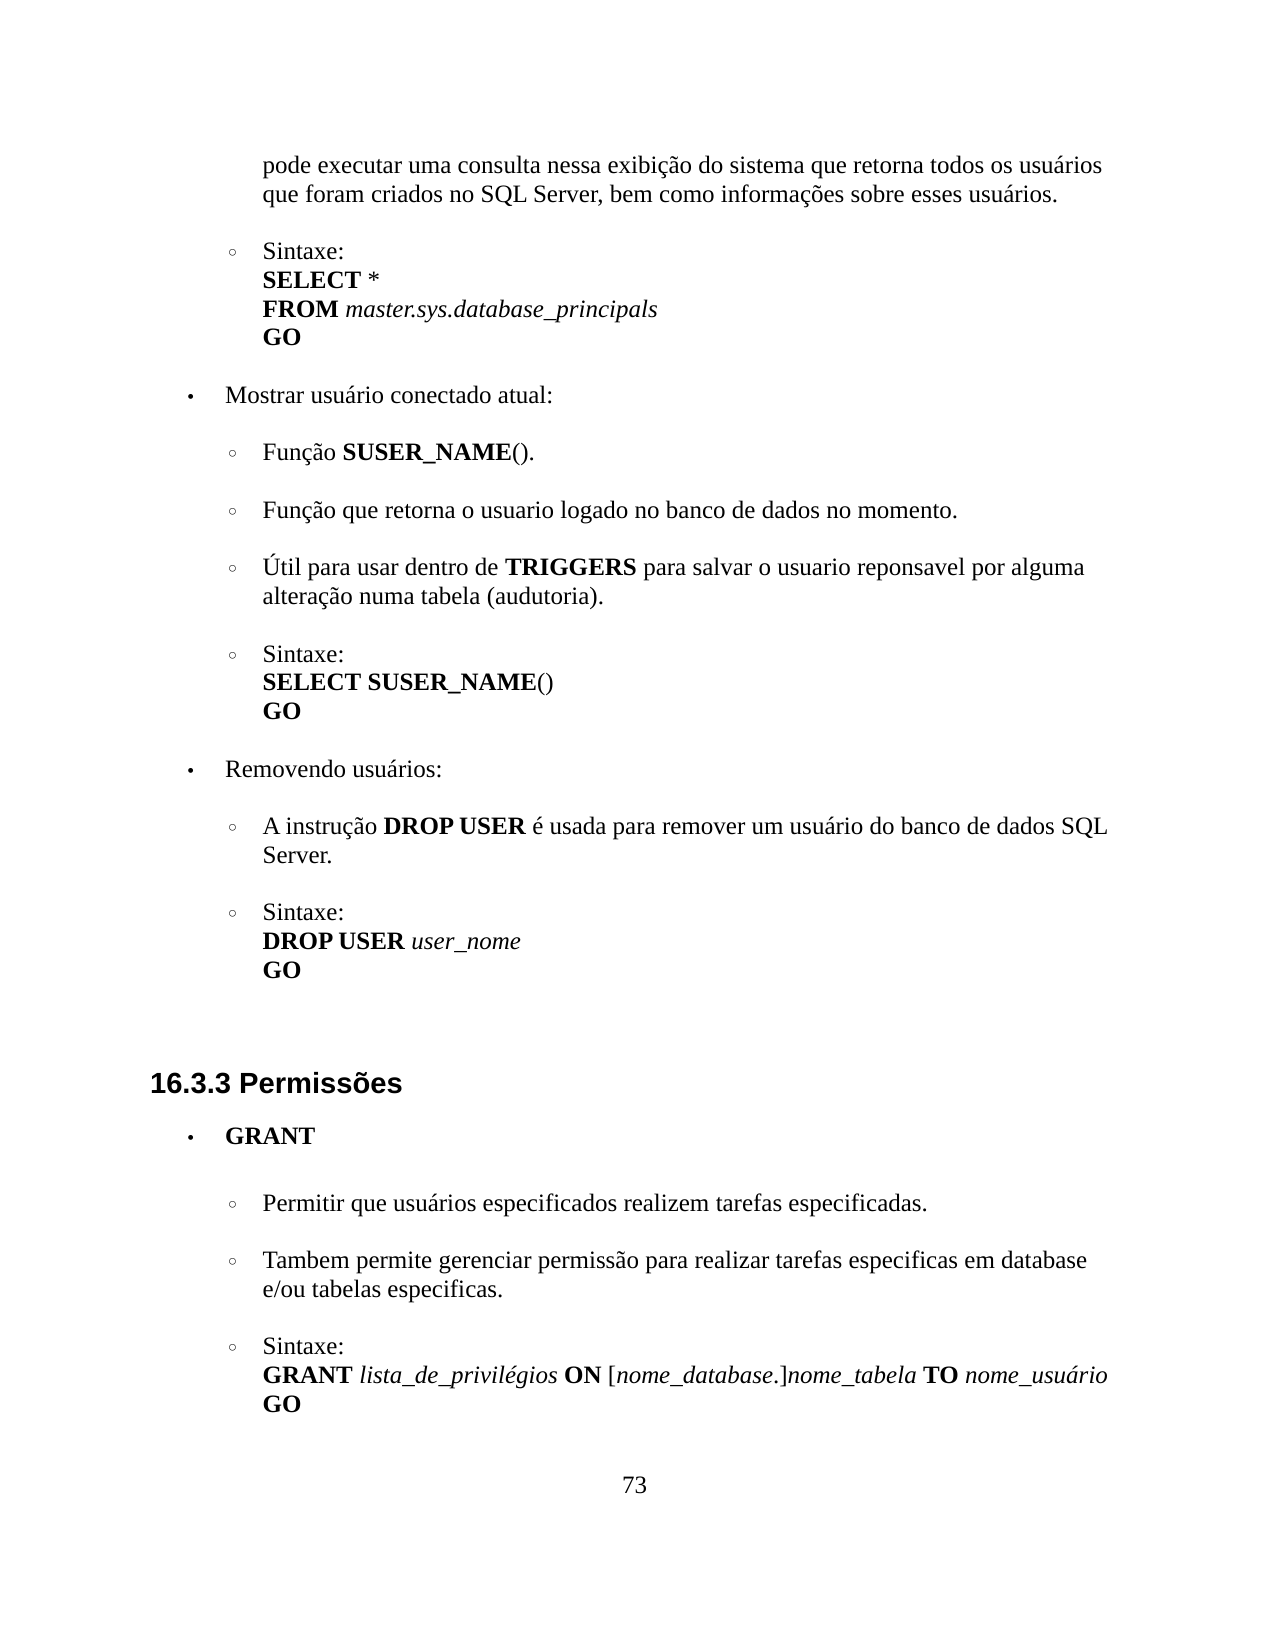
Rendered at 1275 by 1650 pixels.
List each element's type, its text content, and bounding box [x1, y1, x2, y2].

list A instrução DROP USER é usada para remover um usuário do banco de dados SQL Server. [225, 811, 1125, 897]
list Útil para usar dentro de TRIGGERS para salvar o usuario reponsavel por alguma alteração numa tabela (audutoria). [225, 552, 1125, 639]
list Sintaxe: SELECT SUSER_NAME() GO [225, 639, 1125, 754]
list Função que retorna o usuario logado no banco de dados no momento. [225, 495, 1125, 552]
subtitle 16.3.3 Permissões [150, 1066, 1125, 1100]
list GRANT [187, 1121, 1125, 1179]
list Sintaxe: SELECT * FROM master.sys.database_principals GO [225, 236, 1125, 380]
list Sintaxe: GRANT lista_de_privilégios ON [nome_database.]nome_tabela TO nome_usuário GO [225, 1331, 1125, 1418]
list pode executar uma consulta nessa exibição do sistema que retorna todos os usuários que foram criados no SQL Server, bem como informações sobre esses usuários. [225, 150, 1125, 236]
list Mostrar usuário conectado atual: [187, 380, 1125, 437]
list Sintaxe: DROP USER user_nome GO [225, 897, 1125, 1012]
list Permitir que usuários especificados realizem tarefas especificadas. [225, 1188, 1125, 1245]
list Removendo usuários: [187, 754, 1125, 811]
list Tambem permite gerenciar permissão para realizar tarefas especificas em database e/ou tabelas especificas. [225, 1245, 1125, 1331]
list Função SUSER_NAME(). [225, 437, 1125, 495]
